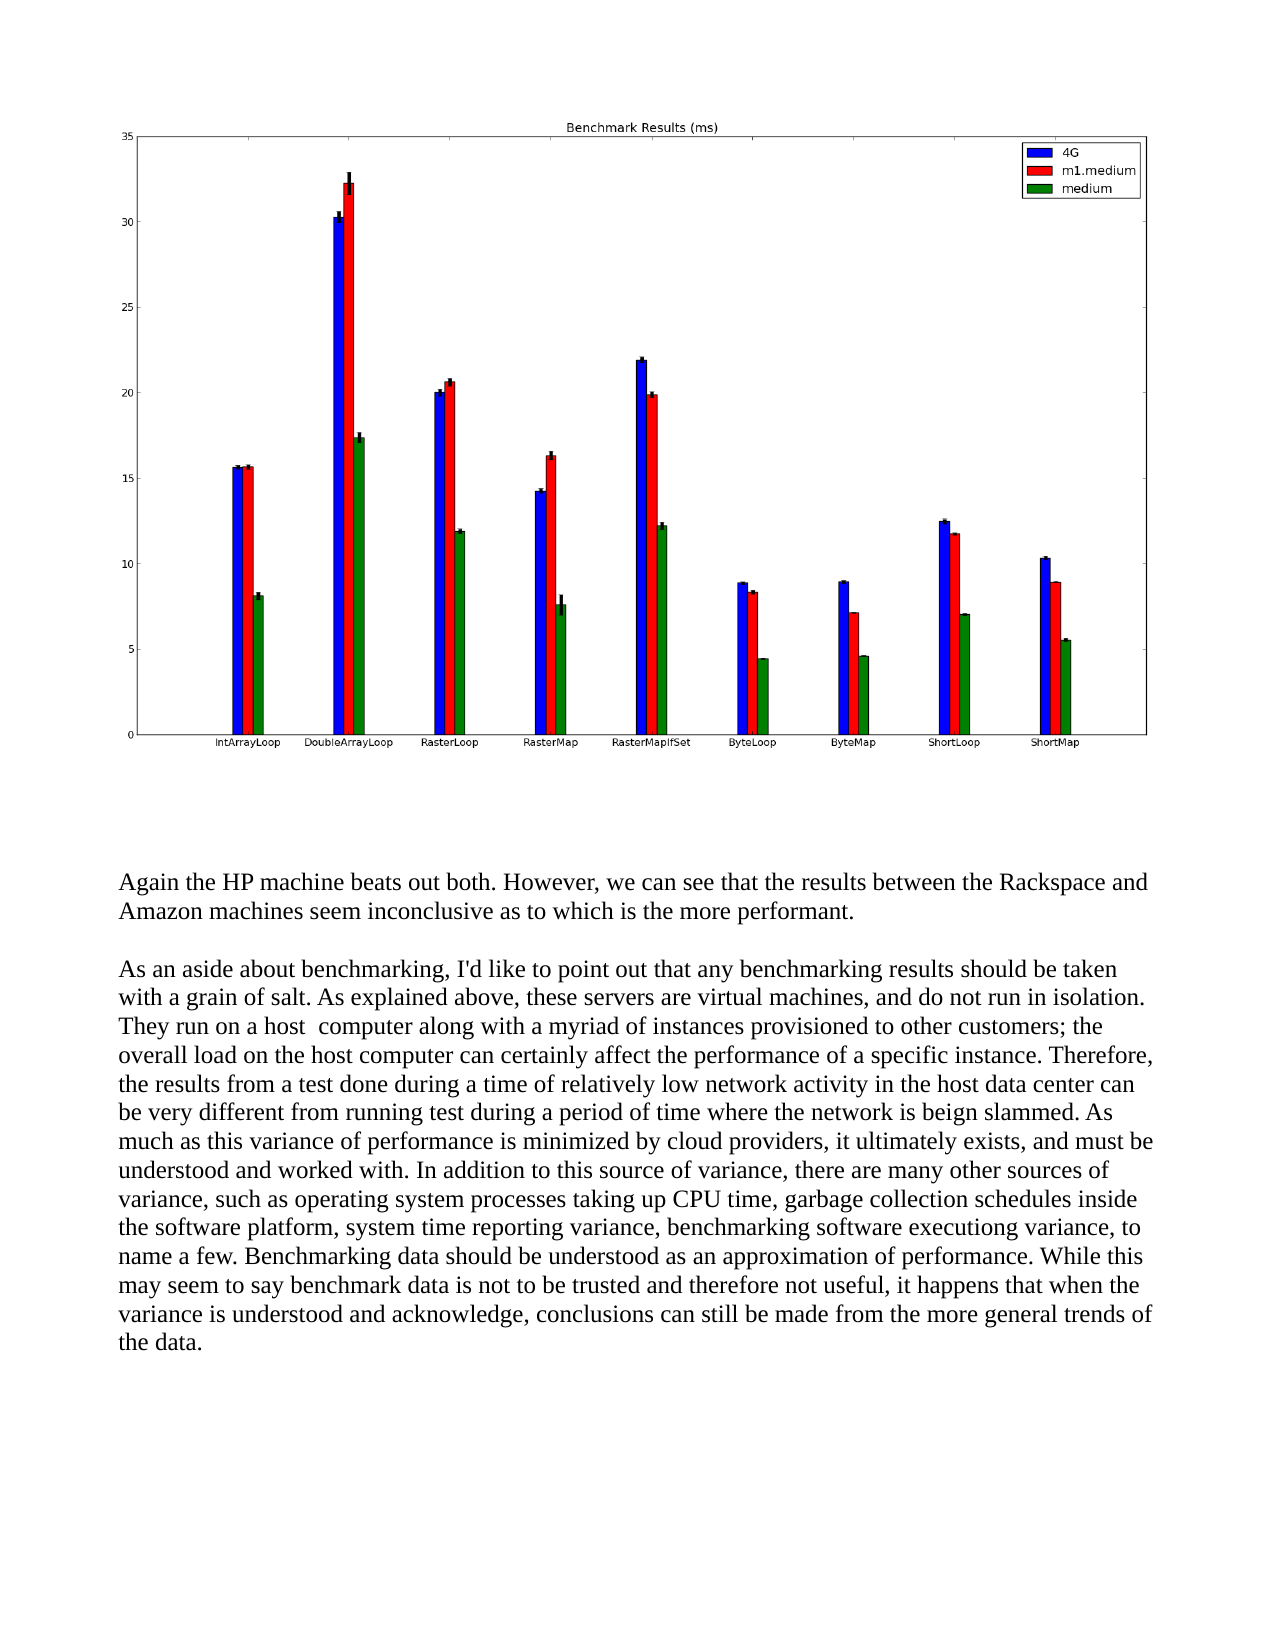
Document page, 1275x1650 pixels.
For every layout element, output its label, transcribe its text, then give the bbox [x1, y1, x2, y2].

text As an aside about benchmarking, I'd like to point out that any benchmarking results should be taken with a grain of salt. As explained above, these servers are virtual machines, and do not run in isolation. They run on a host computer along with a myriad of instances provisioned to other customers; the overall load on the host computer can certainly affect the performance of a specific instance. Therefore, the results from a test done during a time of relatively low network activity in the host data center can be very different from running test during a period of time where the network is beign slammed. As much as this variance of performance is minimized by cloud providers, it ultimately exists, and must be understood and worked with. In addition to this source of variance, there are many other sources of variance, such as operating system processes taking up CPU time, garbage collection schedules inside the software platform, system time reporting variance, benchmarking software executiong variance, to name a few. Benchmarking data should be understood as an approximation of performance. While this may seem to say benchmark data is not to be trusted and therefore not useful, it happens that when the variance is understood and acknowledge, conclusions can still be made from the more general trends of the data. [118, 954, 1157, 1356]
text Again the HP machine beats out both. However, we can see that the results between the Rackspace and Amazon machines seem inconclusive as to which is the more performant. [118, 867, 1157, 925]
picture [118, 118, 1157, 753]
